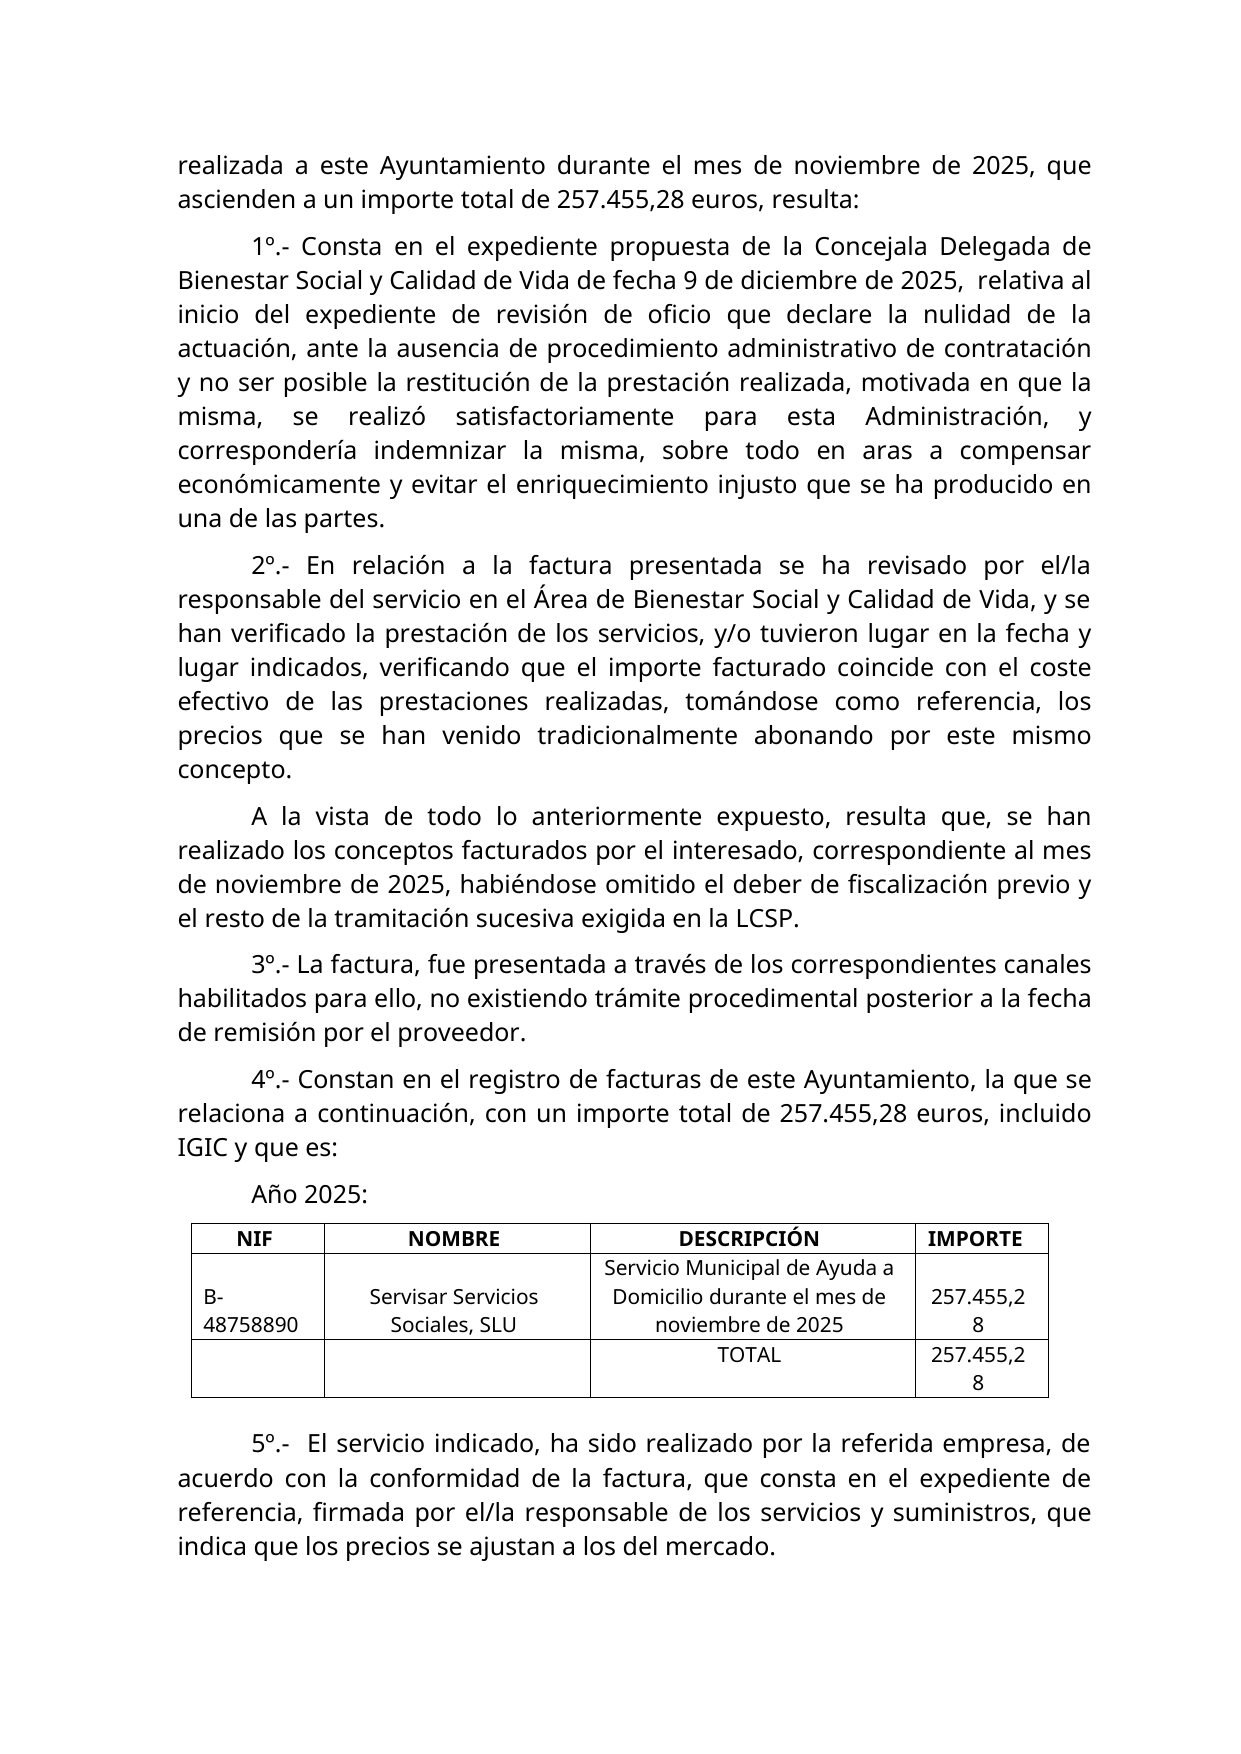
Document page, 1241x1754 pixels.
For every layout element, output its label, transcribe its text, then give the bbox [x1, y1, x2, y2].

table_cell B-48758890 [192, 1254, 324, 1339]
table_cell TOTAL [591, 1340, 915, 1397]
text Año 2025: [177, 1176, 1093, 1210]
table_header DESCRIPCIÓN [591, 1224, 915, 1252]
text 3º.- La factura, fue presentada a través de los correspondientes canales habilitados para ello, no existiendo trámite procedimental posterior a la fecha de remisión por el proveedor. [177, 947, 1093, 1049]
table_header NIF [192, 1224, 324, 1252]
text 2º.- En relación a la factura presentada se ha revisado por el/la responsable del servicio en el Área de Bienestar Social y Calidad de Vida, y se han verificado la prestación de los servicios, y/o tuvieron lugar en la fecha y lugar indicados, verificando que el importe facturado coincide con el coste efectivo de las prestaciones realizadas, tomándose como referencia, los precios que se han venido tradicionalmente abonando por este mismo concepto. [177, 547, 1093, 786]
text 1º.- Consta en el expediente propuesta de la Concejala Delegada de Bienestar Social y Calidad de Vida de fecha 9 de diciembre de 2025, relativa al inicio del expediente de revisión de oficio que declare la nulidad de la actuación, ante la ausencia de procedimiento administrativo de contratación y no ser posible la restitución de la prestación realizada, motivada en que la misma, se realizó satisfactoriamente para esta Administración, y correspondería indemnizar la misma, sobre todo en aras a compensar económicamente y evitar el enriquecimiento injusto que se ha producido en una de las partes. [177, 228, 1093, 535]
table_cell 257.455,28 [916, 1340, 1048, 1397]
table_cell Servisar Servicios Sociales, SLU [325, 1254, 590, 1339]
table_cell 257.455,28 [916, 1254, 1048, 1339]
table_header IMPORTE [916, 1224, 1048, 1252]
text realizada a este Ayuntamiento durante el mes de noviembre de 2025, que ascienden a un importe total de 257.455,28 euros, resulta: [177, 148, 1093, 216]
text 4º.- Constan en el registro de facturas de este Ayuntamiento, la que se relaciona a continuación, con un importe total de 257.455,28 euros, incluido IGIC y que es: [177, 1062, 1093, 1164]
text 5º.- El servicio indicado, ha sido realizado por la referida empresa, de acuerdo con la conformidad de la factura, que consta en el expediente de referencia, firmada por el/la responsable de los servicios y suministros, que indica que los precios se ajustan a los del mercado. [177, 1426, 1093, 1562]
table_header NOMBRE [325, 1224, 590, 1252]
table_cell [325, 1340, 590, 1397]
text A la vista de todo lo anteriormente expuesto, resulta que, se han realizado los conceptos facturados por el interesado, correspondiente al mes de noviembre de 2025, habiéndose omitido el deber de fiscalización previo y el resto de la tramitación sucesiva exigida en la LCSP. [177, 798, 1093, 934]
table_cell [192, 1340, 324, 1397]
table_cell Servicio Municipal de Ayuda a Domicilio durante el mes de noviembre de 2025 [591, 1254, 915, 1339]
